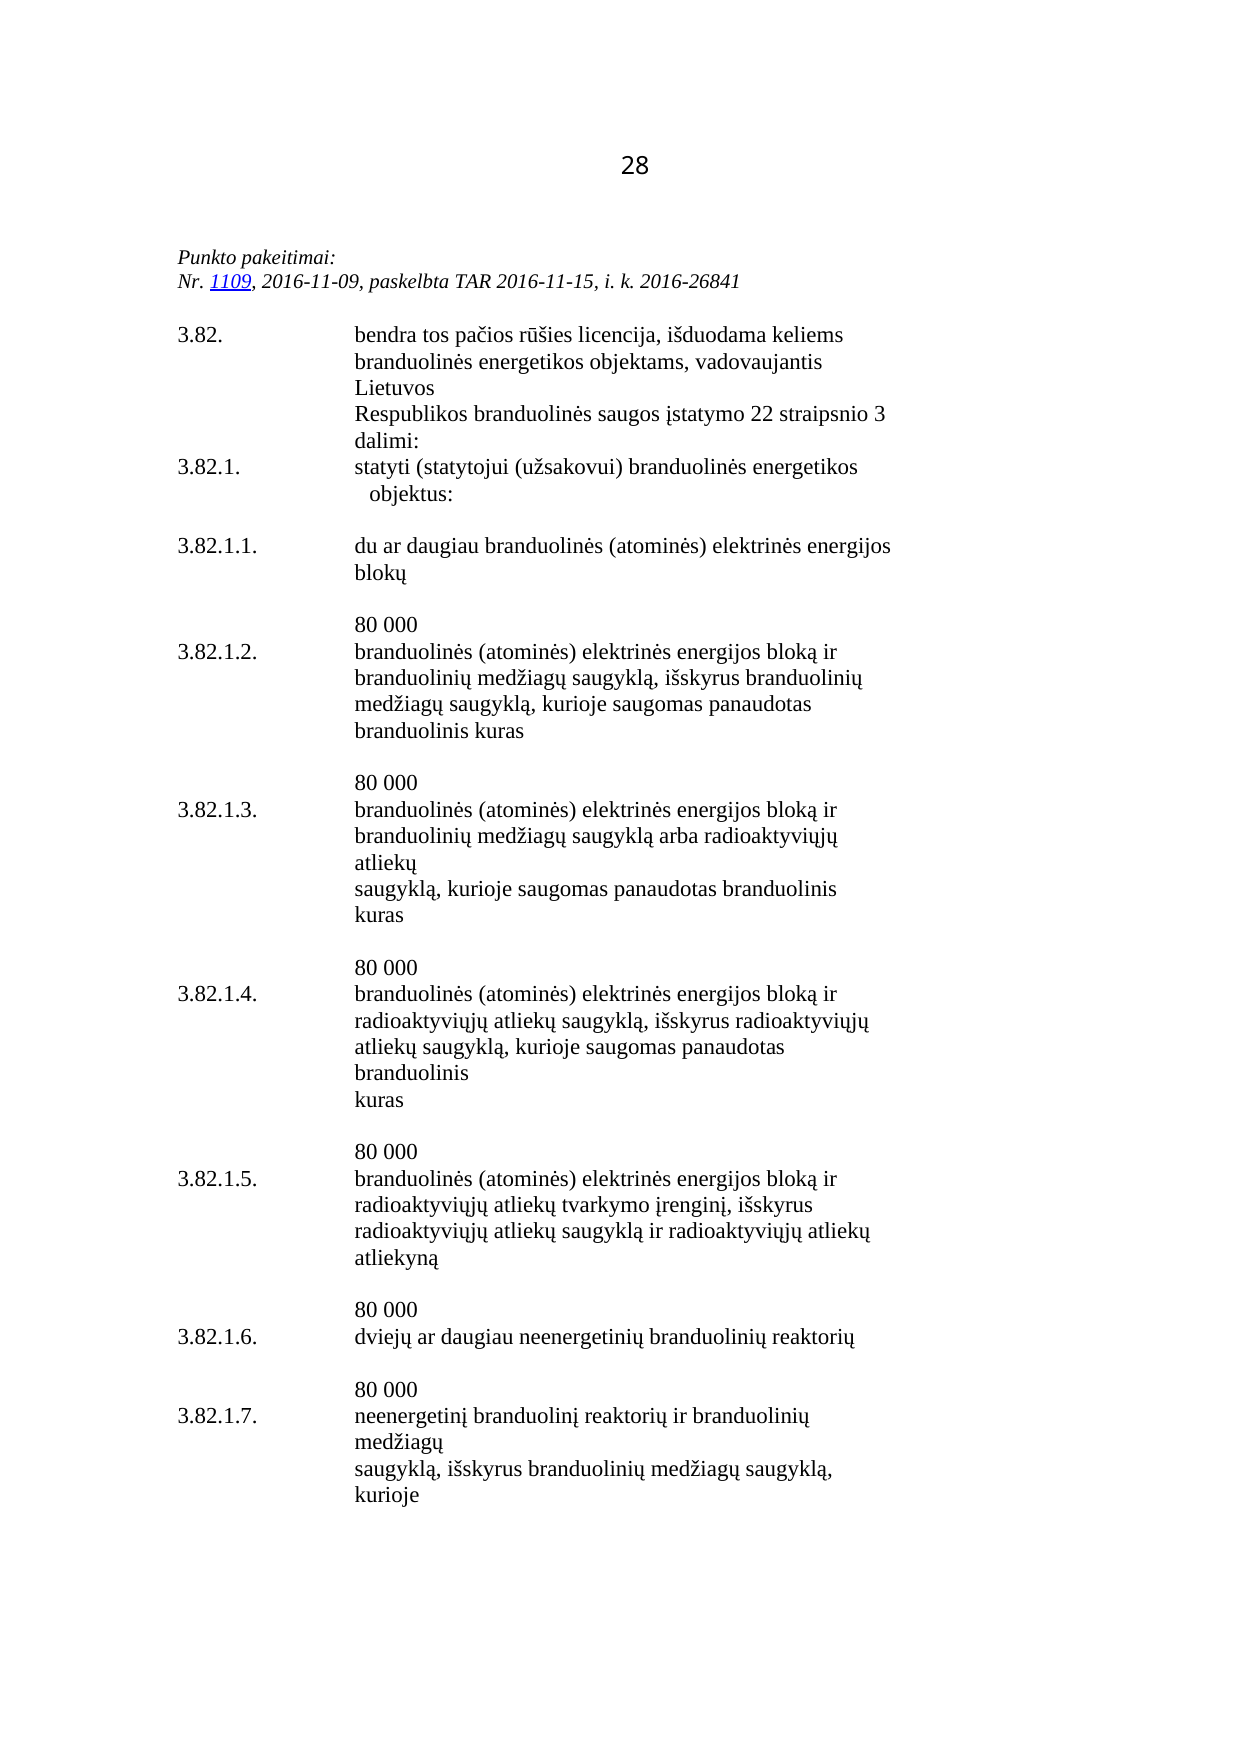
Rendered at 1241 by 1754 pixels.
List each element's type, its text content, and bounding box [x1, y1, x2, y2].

text 3.82.1.3. branduolinės (atominės) elektrinės energijos bloką ir [177, 796, 892, 822]
text radioaktyviųjų atliekų tvarkymo įrenginį, išskyrus [354, 1191, 892, 1217]
text radioaktyviųjų atliekų saugyklą ir radioaktyviųjų atliekų [354, 1217, 892, 1244]
text medžiagų saugyklą, kurioje saugomas panaudotas [354, 690, 892, 717]
text 3.82.1.4. branduolinės (atominės) elektrinės energijos bloką ir [177, 980, 892, 1007]
text branduolinių medžiagų saugyklą arba radioaktyviųjų atliekų [354, 822, 892, 875]
text atliekų saugyklą, kurioje saugomas panaudotas branduolinis [354, 1033, 892, 1086]
text dalimi: [354, 427, 892, 453]
text objektus: [354, 479, 892, 532]
text branduolinis kuras 80 000 [354, 717, 892, 796]
text Nr. 1109, 2016-11-09, paskelbta TAR 2016-11-15, i. k. 2016-26841 [177, 269, 1092, 293]
text 3.82.1.7. neenergetinį branduolinį reaktorių ir branduolinių medžiagų [177, 1402, 892, 1455]
text 3.82.1.1. du ar daugiau branduolinės (atominės) elektrinės energijos [177, 532, 892, 559]
text atliekyną 80 000 [354, 1244, 892, 1323]
text branduolinės energetikos objektams, vadovaujantis Lietuvos [354, 348, 892, 401]
text blokų 80 000 [354, 559, 892, 638]
text 3.82.1. statyti (statytojui (užsakovui) branduolinės energetikos [177, 453, 892, 479]
text saugyklą, kurioje saugomas panaudotas branduolinis kuras 80 000 [354, 875, 892, 980]
text radioaktyviųjų atliekų saugyklą, išskyrus radioaktyviųjų [354, 1007, 892, 1033]
text 3.82.1.2. branduolinės (atominės) elektrinės energijos bloką ir [177, 638, 892, 664]
text 3.82.1.5. branduolinės (atominės) elektrinės energijos bloką ir [177, 1165, 892, 1191]
text branduolinių medžiagų saugyklą, išskyrus branduolinių [354, 664, 892, 690]
text Respublikos branduolinės saugos įstatymo 22 straipsnio 3 [354, 401, 892, 427]
text 3.82.1.6. dviejų ar daugiau neenergetinių branduolinių reaktorių 80 000 [177, 1323, 892, 1402]
text 3.82. bendra tos pačios rūšies licencija, išduodama keliems [177, 321, 892, 348]
text Punkto pakeitimai: [177, 244, 1092, 269]
text saugyklą, išskyrus branduolinių medžiagų saugyklą, kurioje [354, 1455, 892, 1507]
text kuras 80 000 [354, 1086, 892, 1165]
